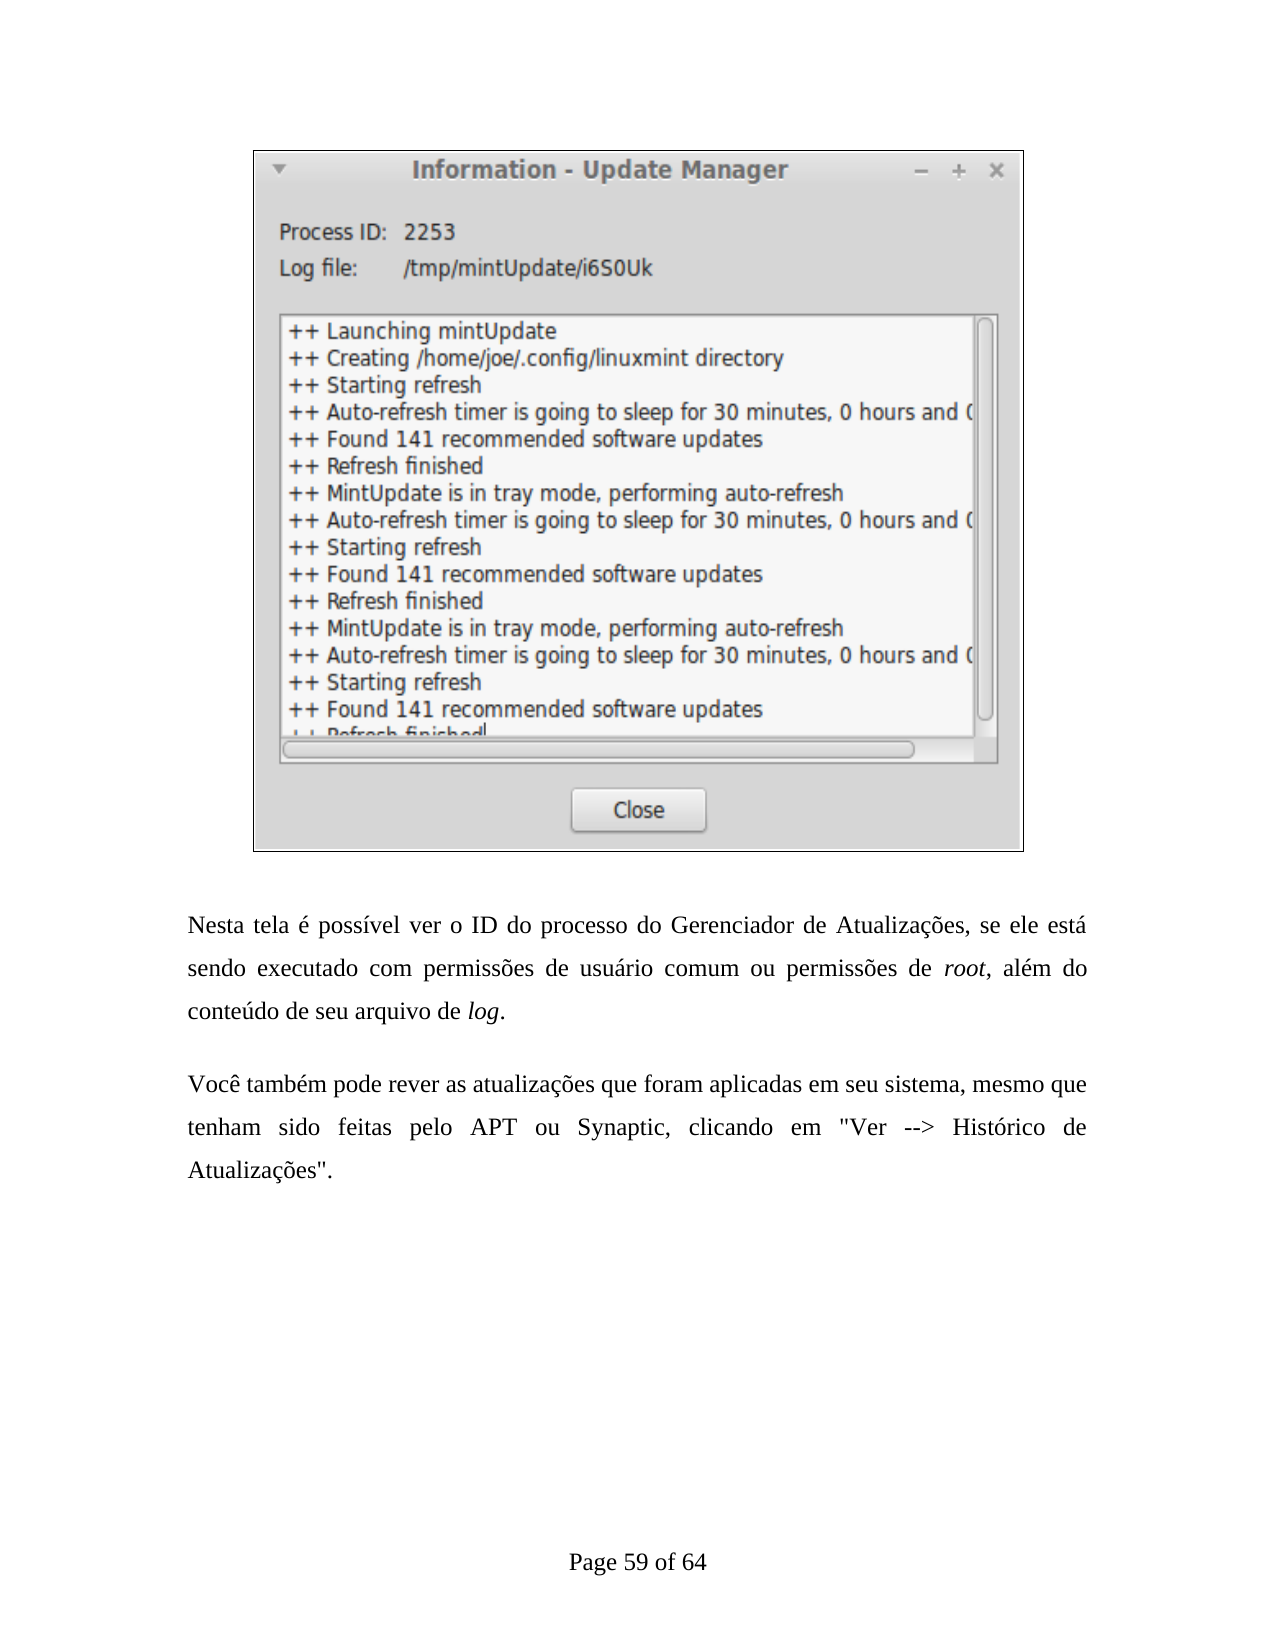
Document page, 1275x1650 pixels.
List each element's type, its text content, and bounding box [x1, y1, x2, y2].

picture [255, 153, 1020, 849]
text Você também pode rever as atualizações que foram aplicadas em seu sistema, mesmo que tenham sido feitas pelo APT ou Synaptic, clicando em "Ver --> Histórico de Atualizações". [187, 1069, 1087, 1184]
text Nesta tela é possível ver o ID do processo do Gerenciador de Atualizações, se ele está sendo executado com permissões de usuário comum ou permissões de root, além do conteúdo de seu arquivo de log. [187, 910, 1087, 1025]
